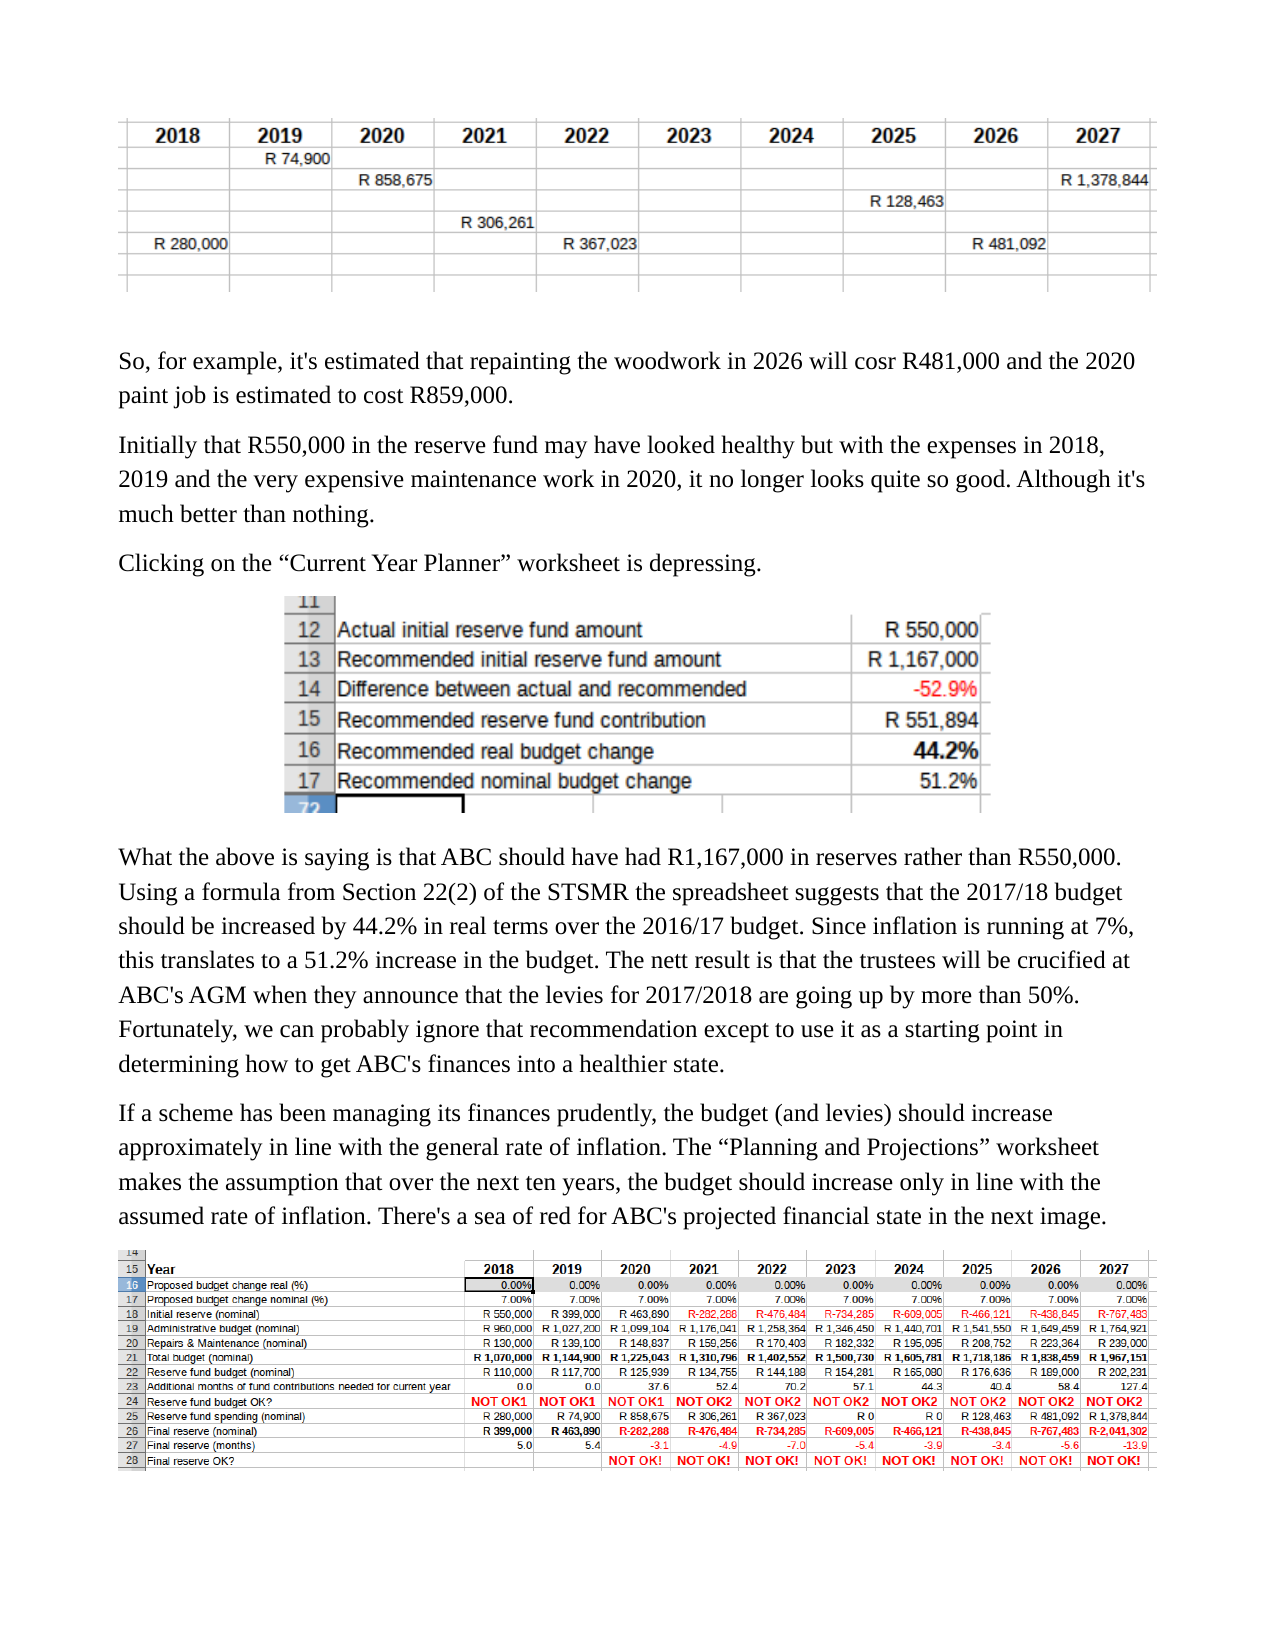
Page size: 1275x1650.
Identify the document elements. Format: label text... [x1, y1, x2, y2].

text What the above is saying is that ABC should have had R1,167,000 in reserves rather than R550,000. Using a formula from Section 22(2) of the STSMR the spreadsheet suggests that the 2017/18 budget should be increased by 44.2% in real terms over the 2016/17 budget. Since inflation is running at 7%, this translates to a 51.2% increase in the budget. The nett result is that the trustees will be crucified at ABC's AGM when they announce that the levies for 2017/2018 are going up by more than 50%. Fortunately, we can probably ignore that recommendation except to use it as a starting point in determining how to get ABC's finances into a healthier state. [118, 842, 1157, 1078]
text Initially that R550,000 in the reserve fund may have looked healthy but with the expenses in 2018, 2019 and the very expensive maintenance work in 2020, it no longer looks quite so good. Although it's much better than nothing. [118, 430, 1157, 527]
text If a scheme has been managing its finances prudently, the budget (and levies) should increase approximately in line with the general rate of inflation. The “Planning and Projections” worksheet makes the assumption that over the next ten years, the budget should increase only in line with the assumed rate of inflation. There's a sea of red for ABC's projected financial state in the next image. [118, 1098, 1157, 1230]
picture [284, 596, 991, 813]
text Clicking on the “Current Year Planner” worksheet is depressing. [118, 548, 1157, 576]
picture [118, 1250, 1157, 1471]
text So, for example, it's estimated that repainting the woodwork in 2026 will cosr R481,000 and the 2020 paint job is estimated to cost R859,000. [118, 346, 1157, 409]
picture [118, 118, 1157, 292]
